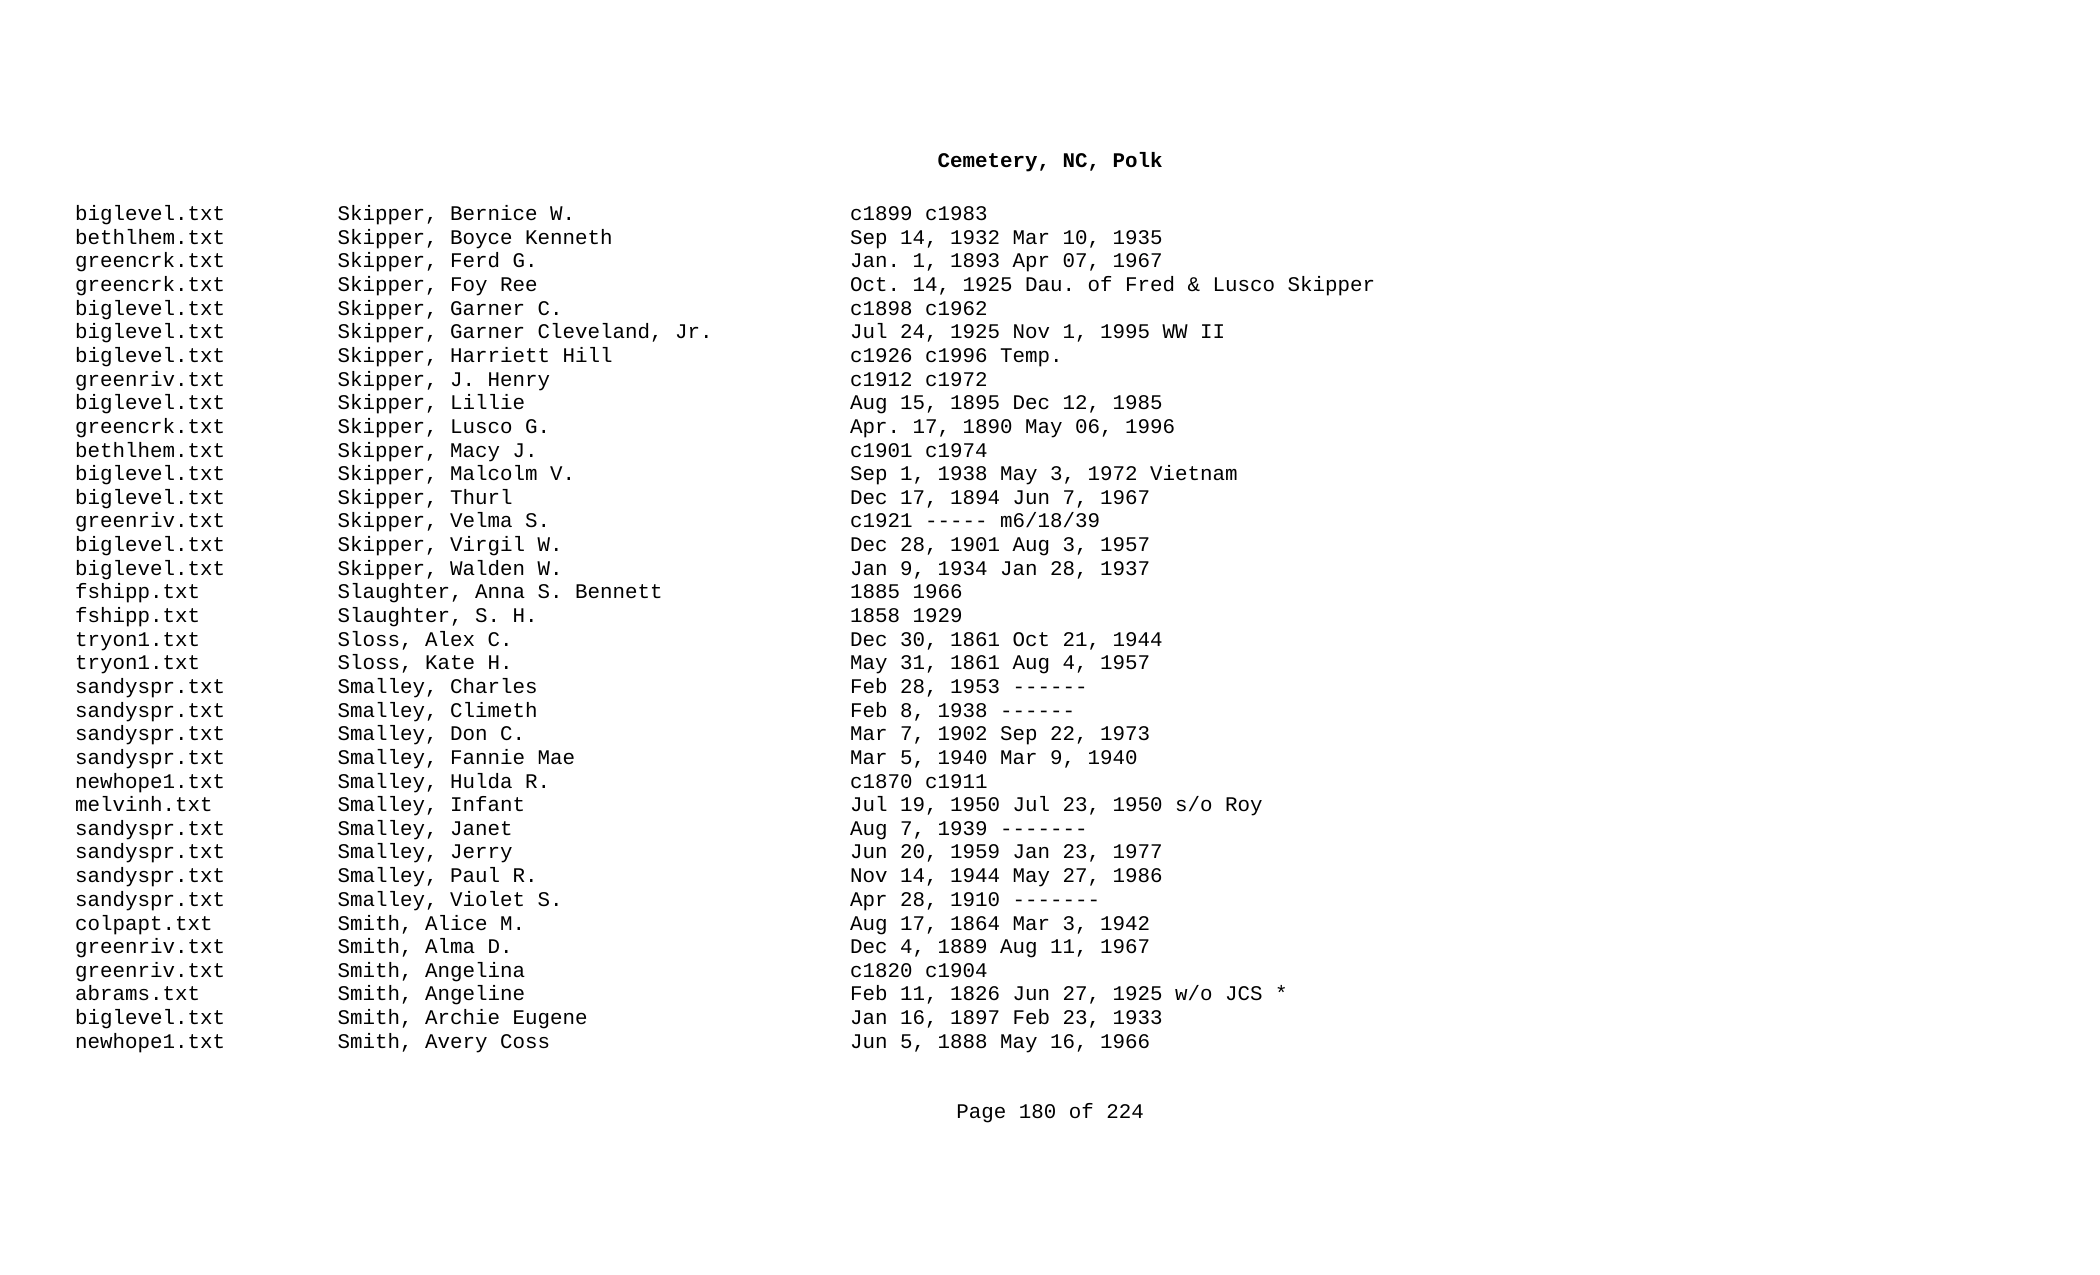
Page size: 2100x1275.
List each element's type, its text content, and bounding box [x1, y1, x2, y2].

text greenriv.txt Skipper, J. Henry c1912 c1972 [75, 369, 2025, 392]
text newhope1.txt Smalley, Hulda R. c1870 c1911 [75, 771, 2025, 794]
text greenriv.txt Smith, Alma D. Dec 4, 1889 Aug 11, 1967 [75, 936, 2025, 960]
text tryon1.txt Sloss, Alex C. Dec 30, 1861 Oct 21, 1944 [75, 629, 2025, 652]
text biglevel.txt Skipper, Harriett Hill c1926 c1996 Temp. [75, 345, 2025, 369]
text greencrk.txt Skipper, Lusco G. Apr. 17, 1890 May 06, 1996 [75, 416, 2025, 439]
text greenriv.txt Smith, Angelina c1820 c1904 [75, 960, 2025, 983]
text sandyspr.txt Smalley, Jerry Jun 20, 1959 Jan 23, 1977 [75, 842, 2025, 865]
text biglevel.txt Skipper, Bernice W. c1899 c1983 [75, 203, 2025, 227]
text sandyspr.txt Smalley, Climeth Feb 8, 1938 ------ [75, 700, 2025, 723]
text fshipp.txt Slaughter, S. H. 1858 1929 [75, 605, 2025, 629]
text sandyspr.txt Smalley, Paul R. Nov 14, 1944 May 27, 1986 [75, 865, 2025, 889]
text biglevel.txt Skipper, Thurl Dec 17, 1894 Jun 7, 1967 [75, 487, 2025, 511]
text sandyspr.txt Smalley, Violet S. Apr 28, 1910 ------- [75, 889, 2025, 912]
text bethlhem.txt Skipper, Macy J. c1901 c1974 [75, 439, 2025, 463]
text biglevel.txt Skipper, Virgil W. Dec 28, 1901 Aug 3, 1957 [75, 534, 2025, 558]
text sandyspr.txt Smalley, Fannie Mae Mar 5, 1940 Mar 9, 1940 [75, 747, 2025, 771]
text sandyspr.txt Smalley, Don C. Mar 7, 1902 Sep 22, 1973 [75, 723, 2025, 747]
text melvinh.txt Smalley, Infant Jul 19, 1950 Jul 23, 1950 s/o Roy [75, 794, 2025, 818]
text biglevel.txt Skipper, Malcolm V. Sep 1, 1938 May 3, 1972 Vietnam [75, 463, 2025, 487]
text greenriv.txt Skipper, Velma S. c1921 ----- m6/18/39 [75, 511, 2025, 534]
text biglevel.txt Skipper, Garner Cleveland, Jr. Jul 24, 1925 Nov 1, 1995 WW II [75, 321, 2025, 345]
text tryon1.txt Sloss, Kate H. May 31, 1861 Aug 4, 1957 [75, 652, 2025, 676]
text bethlhem.txt Skipper, Boyce Kenneth Sep 14, 1932 Mar 10, 1935 [75, 227, 2025, 250]
text colpapt.txt Smith, Alice M. Aug 17, 1864 Mar 3, 1942 [75, 912, 2025, 936]
text sandyspr.txt Smalley, Charles Feb 28, 1953 ------ [75, 676, 2025, 700]
text greencrk.txt Skipper, Ferd G. Jan. 1, 1893 Apr 07, 1967 [75, 250, 2025, 274]
text biglevel.txt Smith, Archie Eugene Jan 16, 1897 Feb 23, 1933 [75, 1007, 2025, 1031]
text newhope1.txt Smith, Avery Coss Jun 5, 1888 May 16, 1966 [75, 1031, 2025, 1054]
text biglevel.txt Skipper, Lillie Aug 15, 1895 Dec 12, 1985 [75, 392, 2025, 416]
text biglevel.txt Skipper, Garner C. c1898 c1962 [75, 298, 2025, 321]
text fshipp.txt Slaughter, Anna S. Bennett 1885 1966 [75, 581, 2025, 605]
text biglevel.txt Skipper, Walden W. Jan 9, 1934 Jan 28, 1937 [75, 558, 2025, 581]
text greencrk.txt Skipper, Foy Ree Oct. 14, 1925 Dau. of Fred & Lusco Skipper [75, 274, 2025, 298]
text abrams.txt Smith, Angeline Feb 11, 1826 Jun 27, 1925 w/o JCS * [75, 983, 2025, 1007]
text sandyspr.txt Smalley, Janet Aug 7, 1939 ------- [75, 818, 2025, 842]
